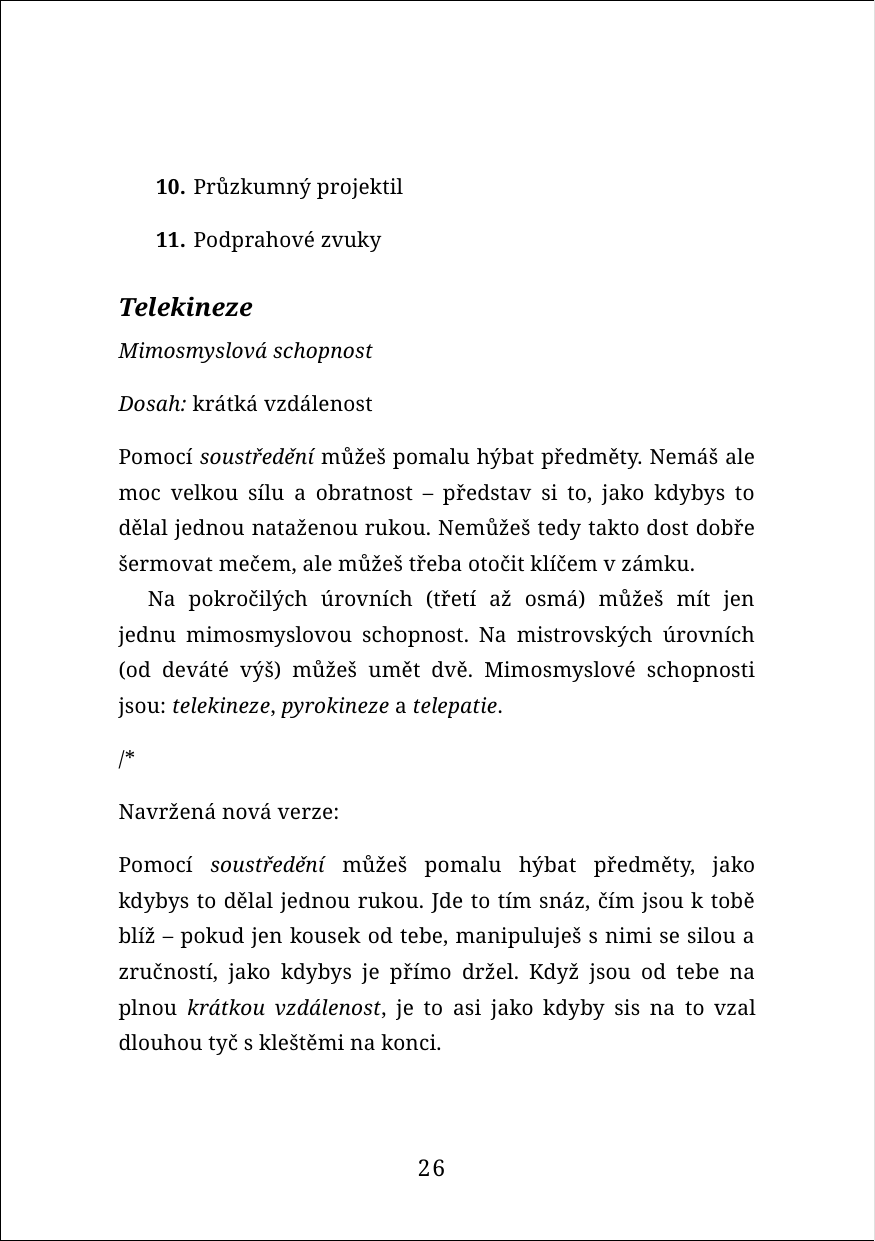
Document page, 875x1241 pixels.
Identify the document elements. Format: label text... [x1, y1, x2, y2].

text /* [118, 744, 756, 773]
text Pomocí soustředění můžeš pomalu hýbat předměty, jako kdybys to dělal jednou rukou. Jde to tím snáz, čím jsou k tobě blíž – pokud jen kousek od tebe, manipuluješ s nimi se silou a zručností, jako kdybys je přímo držel. Když jsou od tebe na plnou krátkou vzdálenost, je to asi jako kdyby sis na to vzal dlouhou tyč s kleštěmi na konci. [118, 851, 756, 1057]
list Podprahové zvuky [156, 225, 756, 253]
list Průzkumný projektil [156, 172, 756, 200]
text Navržená nová verze: [118, 797, 756, 826]
text Pomocí soustředění můžeš pomalu hýbat předměty. Nemáš ale moc velkou sílu a obratnost – představ si to, jako kdybys to dělal jednou nataženou rukou. Nemůžeš tedy takto dost dobře šermovat mečem, ale můžeš třeba otočit klíčem v zámku. Na pokročilých úrovních (třetí až osmá) můžeš mít jen jednu mimosmyslovou schopnost. Na mistrovských úrovních (od deváté výš) můžeš umět dvě. Mimosmyslové schopnosti jsou: telekineze, pyrokineze a telepatie. [118, 442, 756, 719]
text Dosah: krátká vzdálenost [118, 389, 756, 417]
subtitle Telekineze [118, 290, 756, 324]
text Mimosmyslová schopnost [118, 336, 756, 364]
